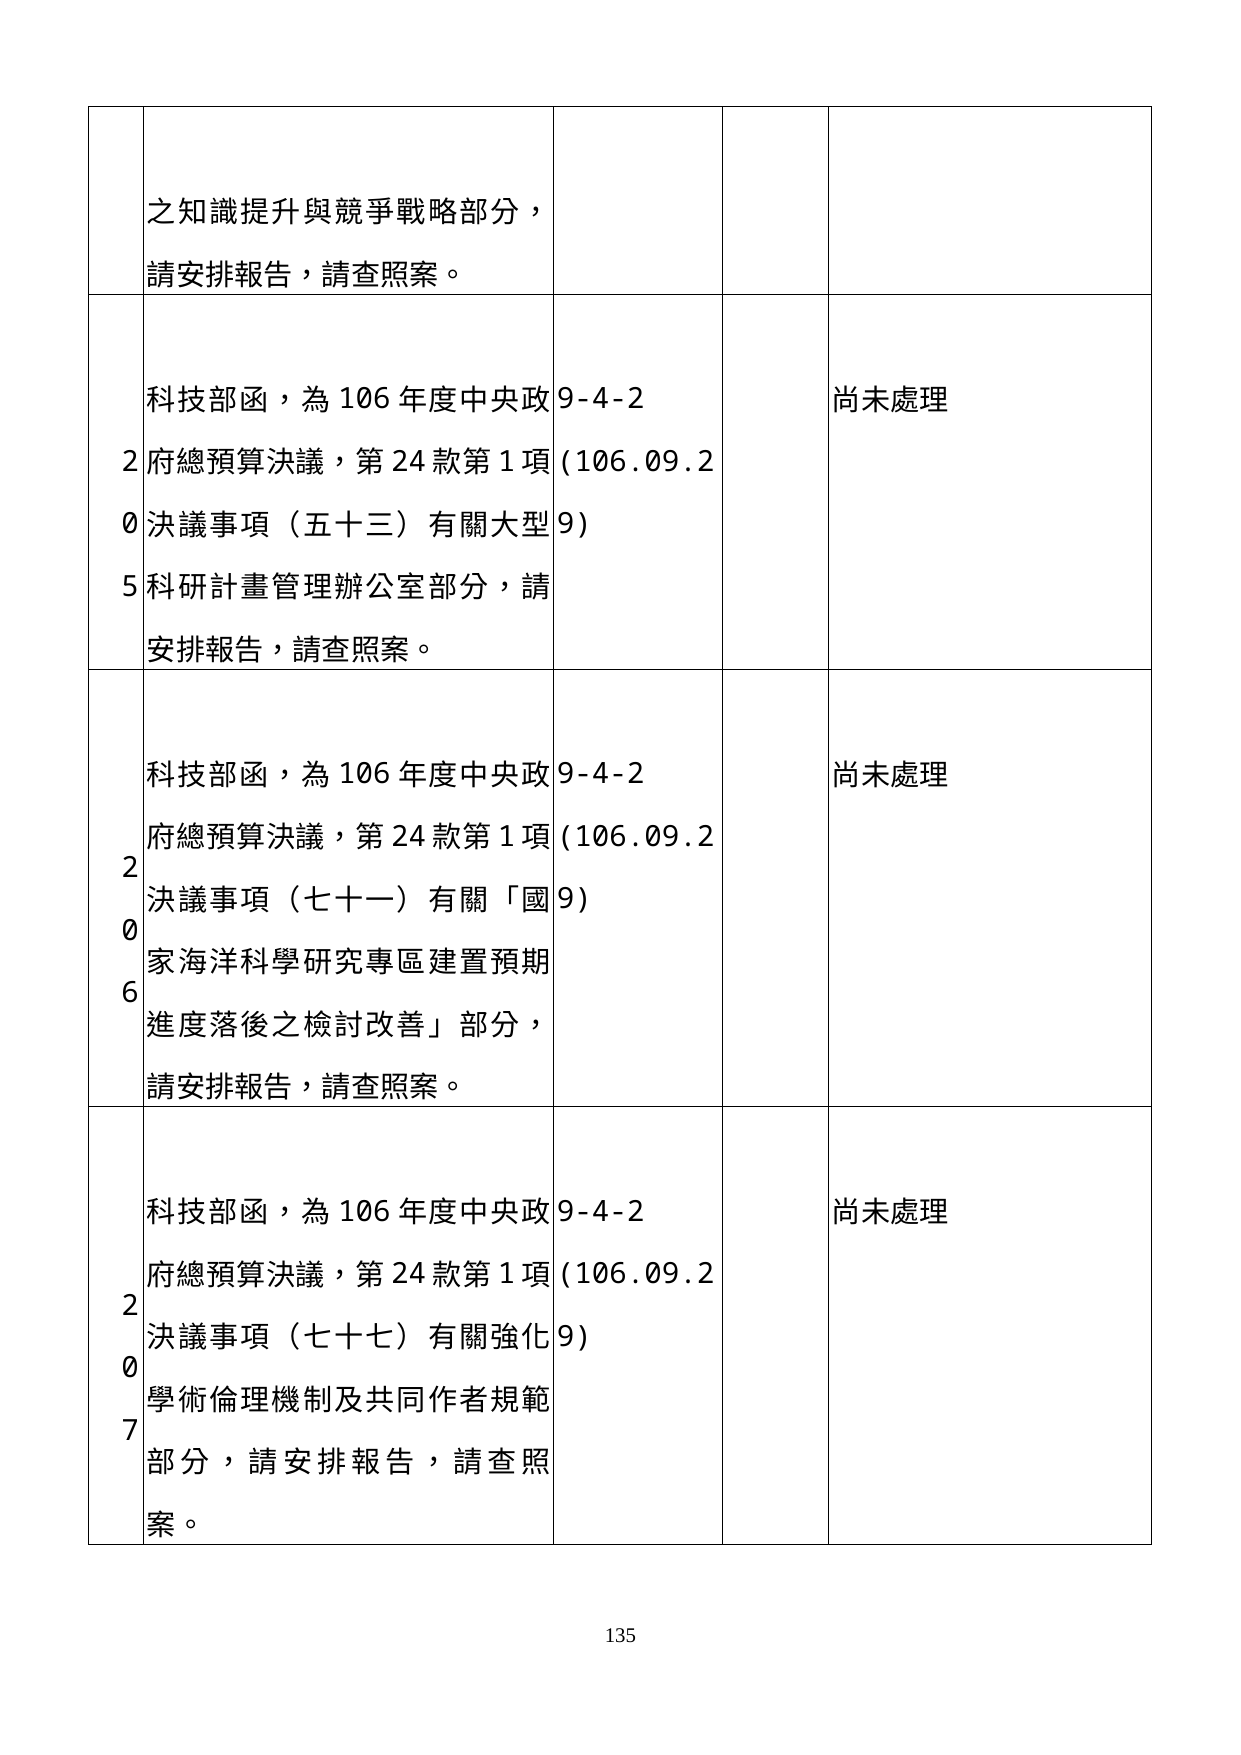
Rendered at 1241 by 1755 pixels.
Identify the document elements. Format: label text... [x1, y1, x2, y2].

table_cell 9-4-2 (106.09.29) [554, 670, 722, 1106]
table_cell 尚未處理 [829, 670, 1151, 1106]
table_cell 之知識提升與競爭戰略部分，請安排報告，請查照案。 [144, 107, 553, 293]
table_cell [723, 1107, 828, 1543]
table_cell 科技部函，為106年度中央政府總預算決議，第24款第1項決議事項（七十一）有關「國家海洋科學研究專區建置預期進度落後之檢討改善」部分，請安排報告，請查照案。 [144, 670, 553, 1106]
table_cell 9-4-2 (106.09.29) [554, 295, 722, 668]
table_cell 9-4-2 (106.09.29) [554, 1107, 722, 1543]
table_cell [89, 670, 143, 1106]
table_cell 尚未處理 [829, 295, 1151, 668]
table_cell [554, 107, 722, 293]
table_cell [89, 1107, 143, 1543]
table_cell [723, 295, 828, 668]
table_cell 科技部函，為106年度中央政府總預算決議，第24款第1項決議事項（七十七）有關強化學術倫理機制及共同作者規範部分，請安排報告，請查照案。 [144, 1107, 553, 1543]
table_cell [89, 295, 143, 668]
table_cell [723, 107, 828, 293]
table_cell [723, 670, 828, 1106]
table_cell [89, 107, 143, 293]
table_cell 尚未處理 [829, 1107, 1151, 1543]
table_cell 科技部函，為106年度中央政府總預算決議，第24款第1項決議事項（五十三）有關大型科研計畫管理辦公室部分，請安排報告，請查照案。 [144, 295, 553, 668]
table_cell [829, 107, 1151, 293]
